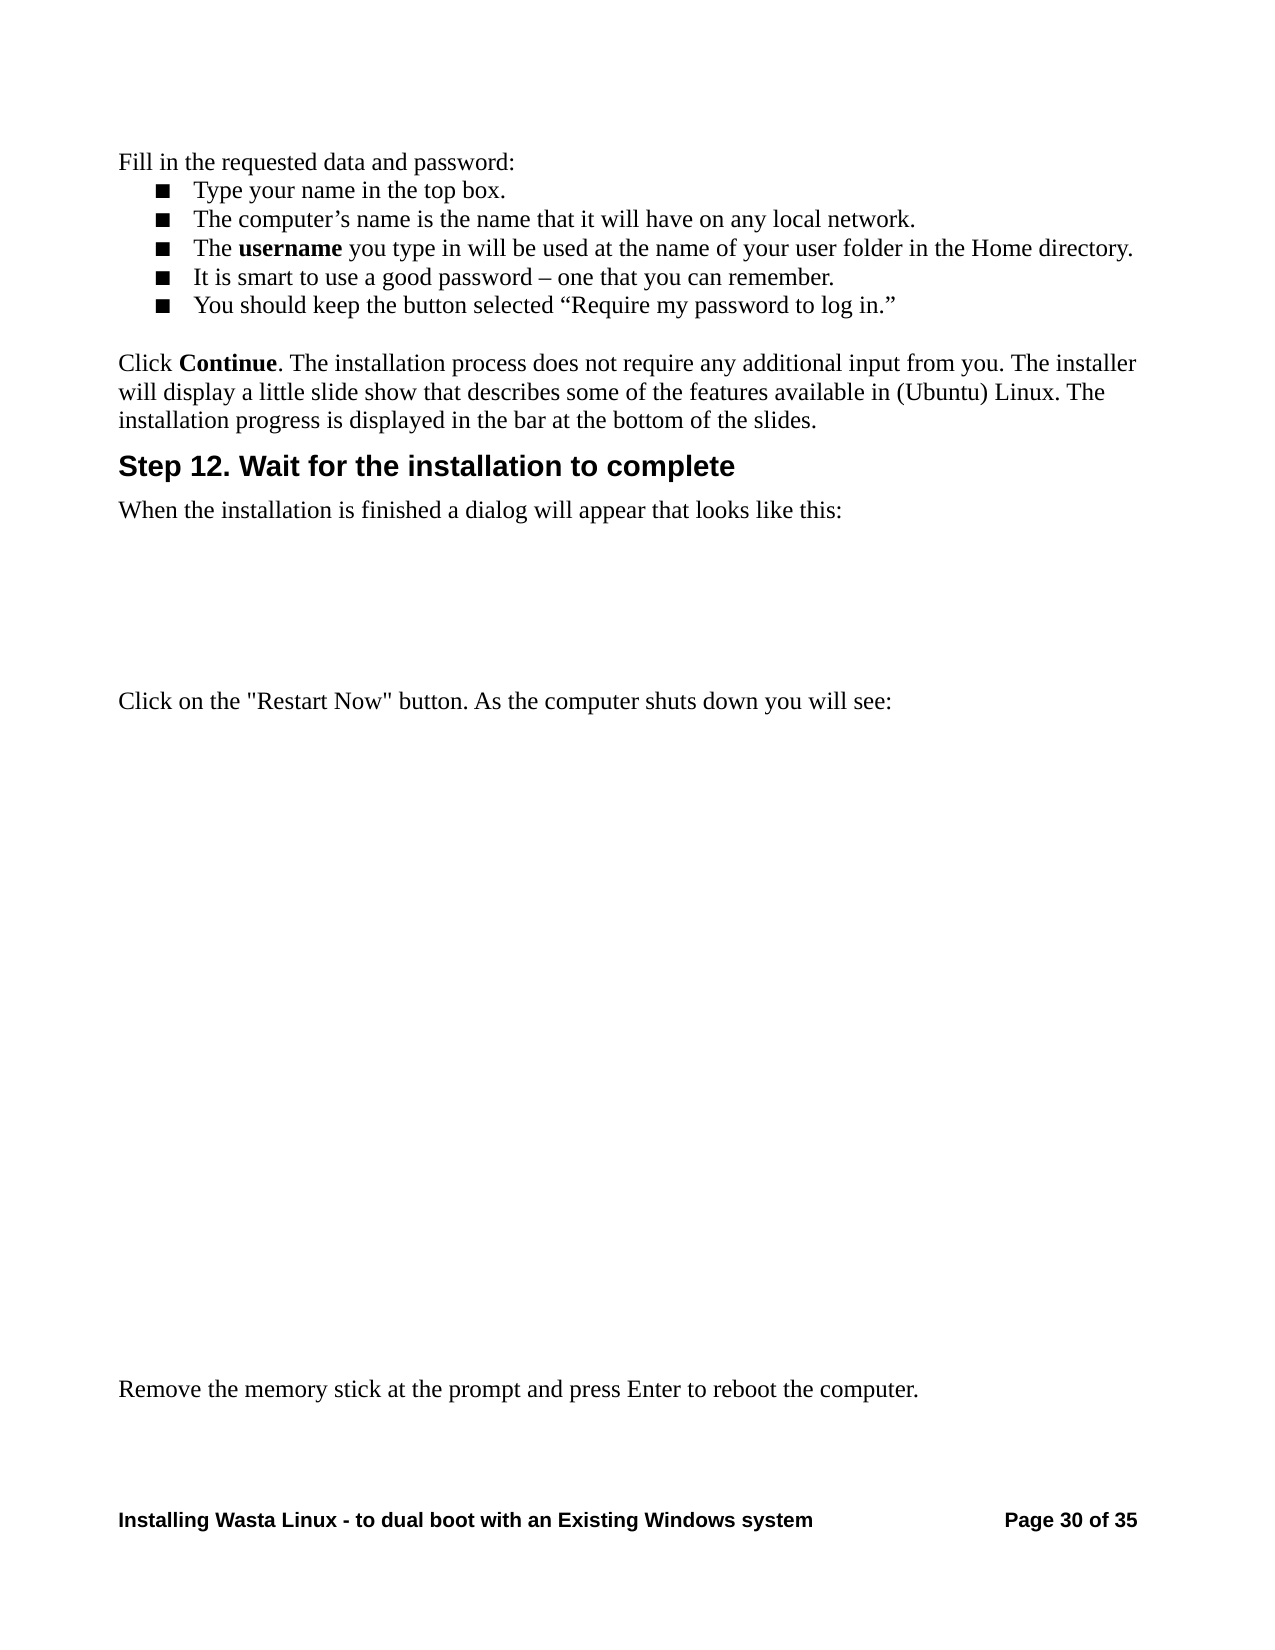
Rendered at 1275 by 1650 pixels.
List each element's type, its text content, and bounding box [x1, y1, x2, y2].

text Fill in the requested data and password: [118, 147, 1157, 176]
list It is smart to use a good password – one that you can remember. [156, 262, 1157, 291]
list You should keep the button selected “Require my password to log in.” [156, 291, 1157, 319]
list Type your name in the top box. [156, 176, 1157, 204]
list The username you type in will be used at the name of your user folder in the Home directory. [156, 233, 1157, 262]
text Click on the "Restart Now" button. As the computer shuts down you will see: [118, 686, 1157, 715]
text Click Continue. The installation process does not require any additional input from you. The installer will display a little slide show that describes some of the features available in (Ubuntu) Linux. The installation progress is displayed in the bar at the bottom of the slides. [118, 348, 1157, 434]
subtitle Step 12. Wait for the installation to complete [118, 449, 1157, 483]
text Remove the memory stick at the prompt and press Enter to reboot the computer. [118, 1374, 1157, 1403]
text When the installation is finished a dialog will appear that looks like this: [118, 495, 1157, 524]
list The computer’s name is the name that it will have on any local network. [156, 204, 1157, 233]
